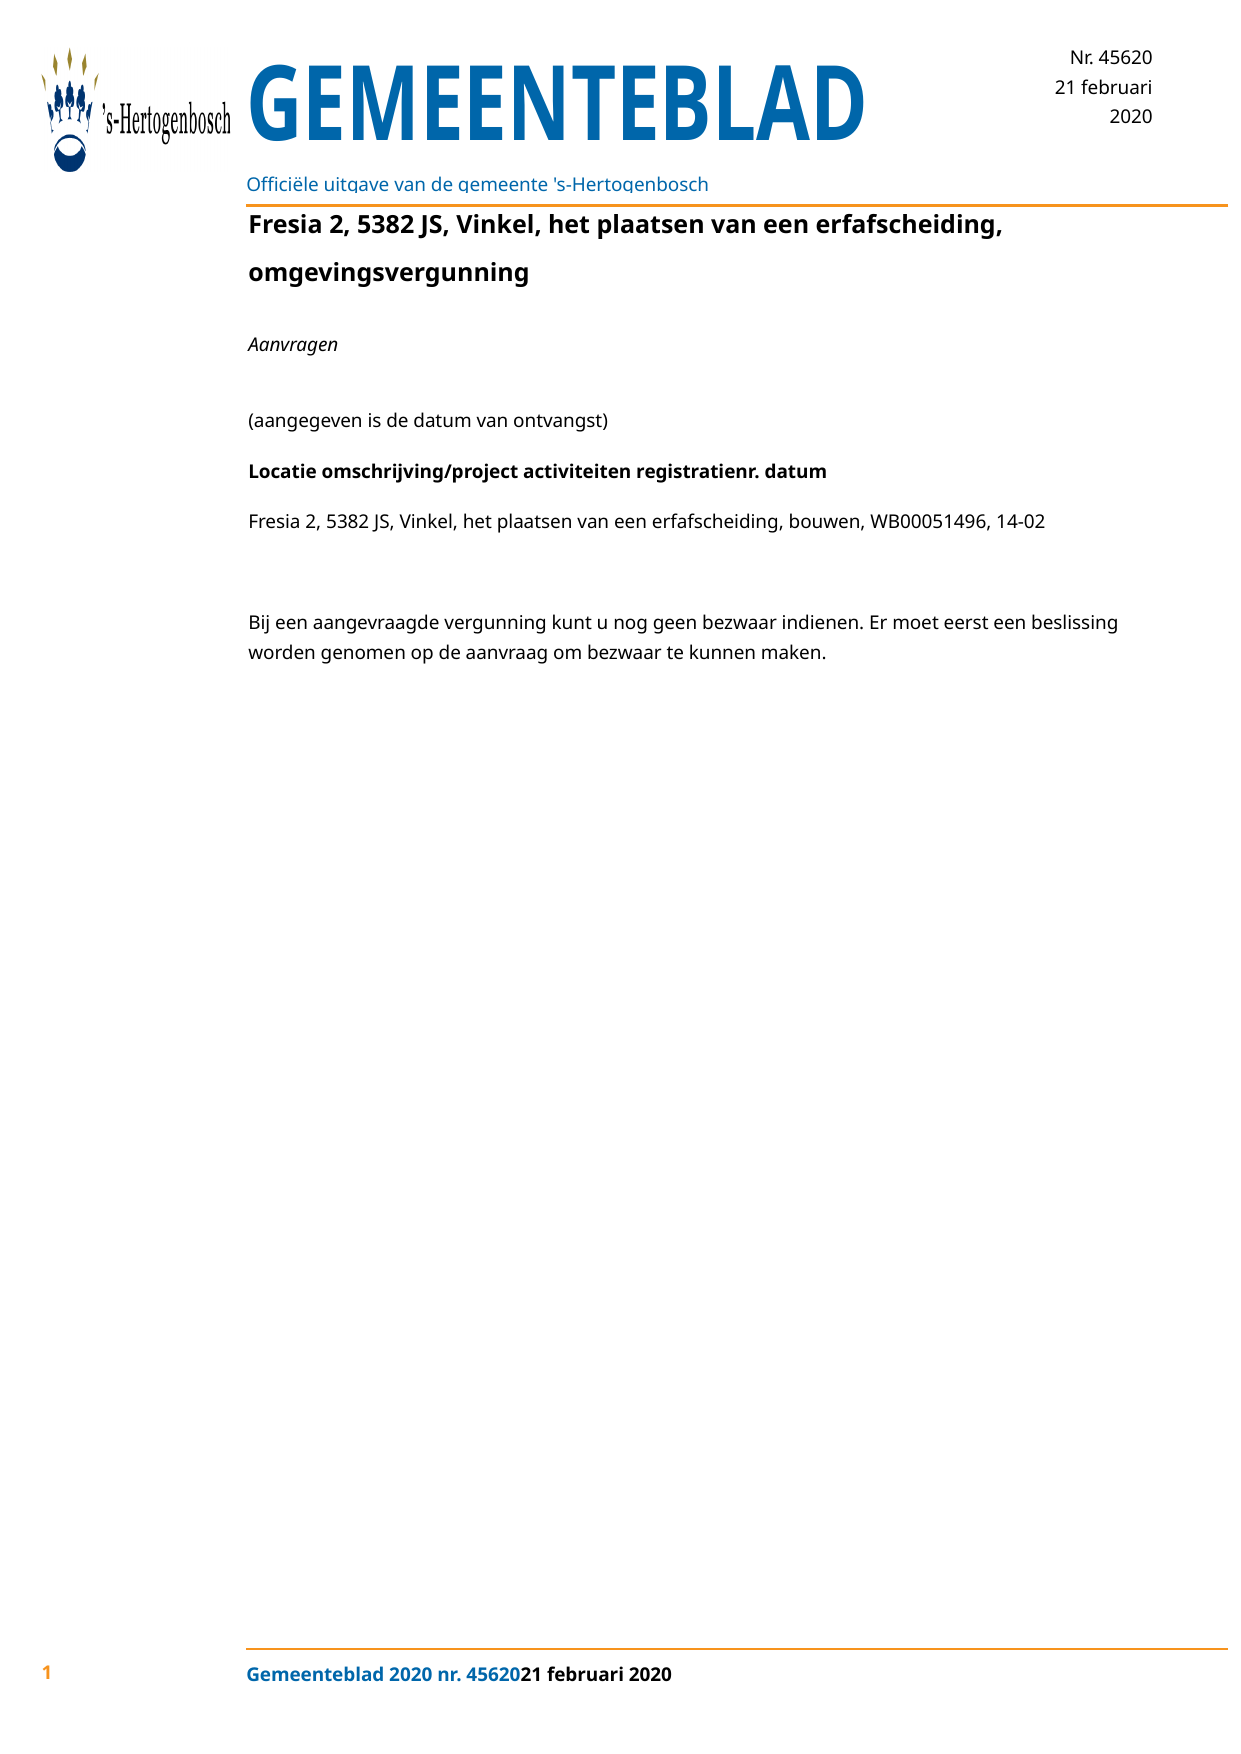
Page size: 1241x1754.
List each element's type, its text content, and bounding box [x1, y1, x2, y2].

text Locatie omschrijving/project activiteiten registratienr. datum [248, 458, 1152, 484]
text Fresia 2, 5382 JS, Vinkel, het plaatsen van een erfafscheiding, omgevingsvergunning [248, 207, 1152, 288]
picture [41, 47, 231, 172]
text Aanvragen [248, 331, 1152, 357]
text (aangegeven is de datum van ontvangst) [248, 408, 1152, 433]
text Bij een aangevraagde vergunning kunt u nog geen bezwaar indienen. Er moet eerst een beslissing worden genomen op de aanvraag om bezwaar te kunnen maken. [248, 609, 1152, 664]
text Fresia 2, 5382 JS, Vinkel, het plaatsen van een erfafscheiding, bouwen, WB00051496, 14-02 [248, 508, 1152, 534]
